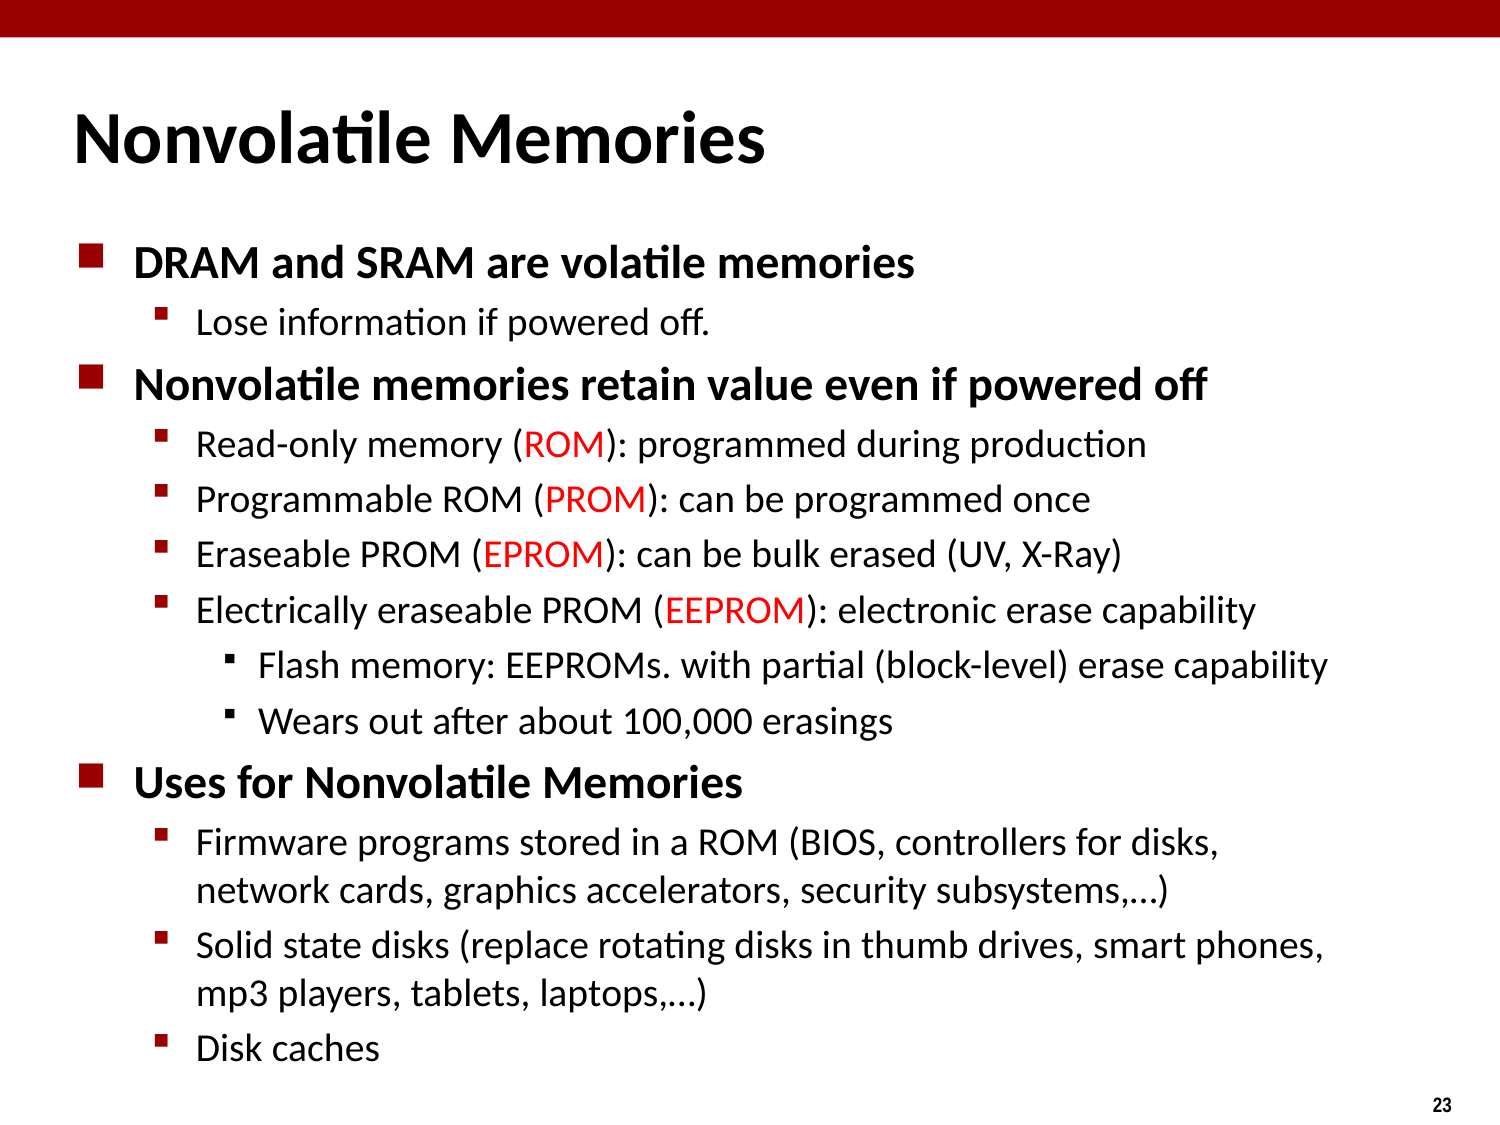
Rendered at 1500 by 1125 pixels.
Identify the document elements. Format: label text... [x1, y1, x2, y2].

title Nonvolatile Memories [58, 71, 1304, 197]
list DRAM and SRAM are volatile memories Lose information if powered off. Nonvolatile memories retain value even if powered off Read-only memory (ROM): programmed during production Programmable ROM (PROM): can be programmed once Eraseable PROM (EPROM): can be bulk erased (UV, X-Ray) Electrically eraseable PROM (EEPROM): electronic erase capability Flash memory: EEPROMs. with partial (block-level) erase capability Wears out after about 100,000 erasings Uses for Nonvolatile Memories Firmware programs stored in a ROM (BIOS, controllers for disks, network cards, graphics accelerators, security subsystems,…) Solid state disks (replace rotating disks in thumb drives, smart phones, mp3 players, tablets, laptops,…) Disk caches [65, 223, 1361, 1088]
